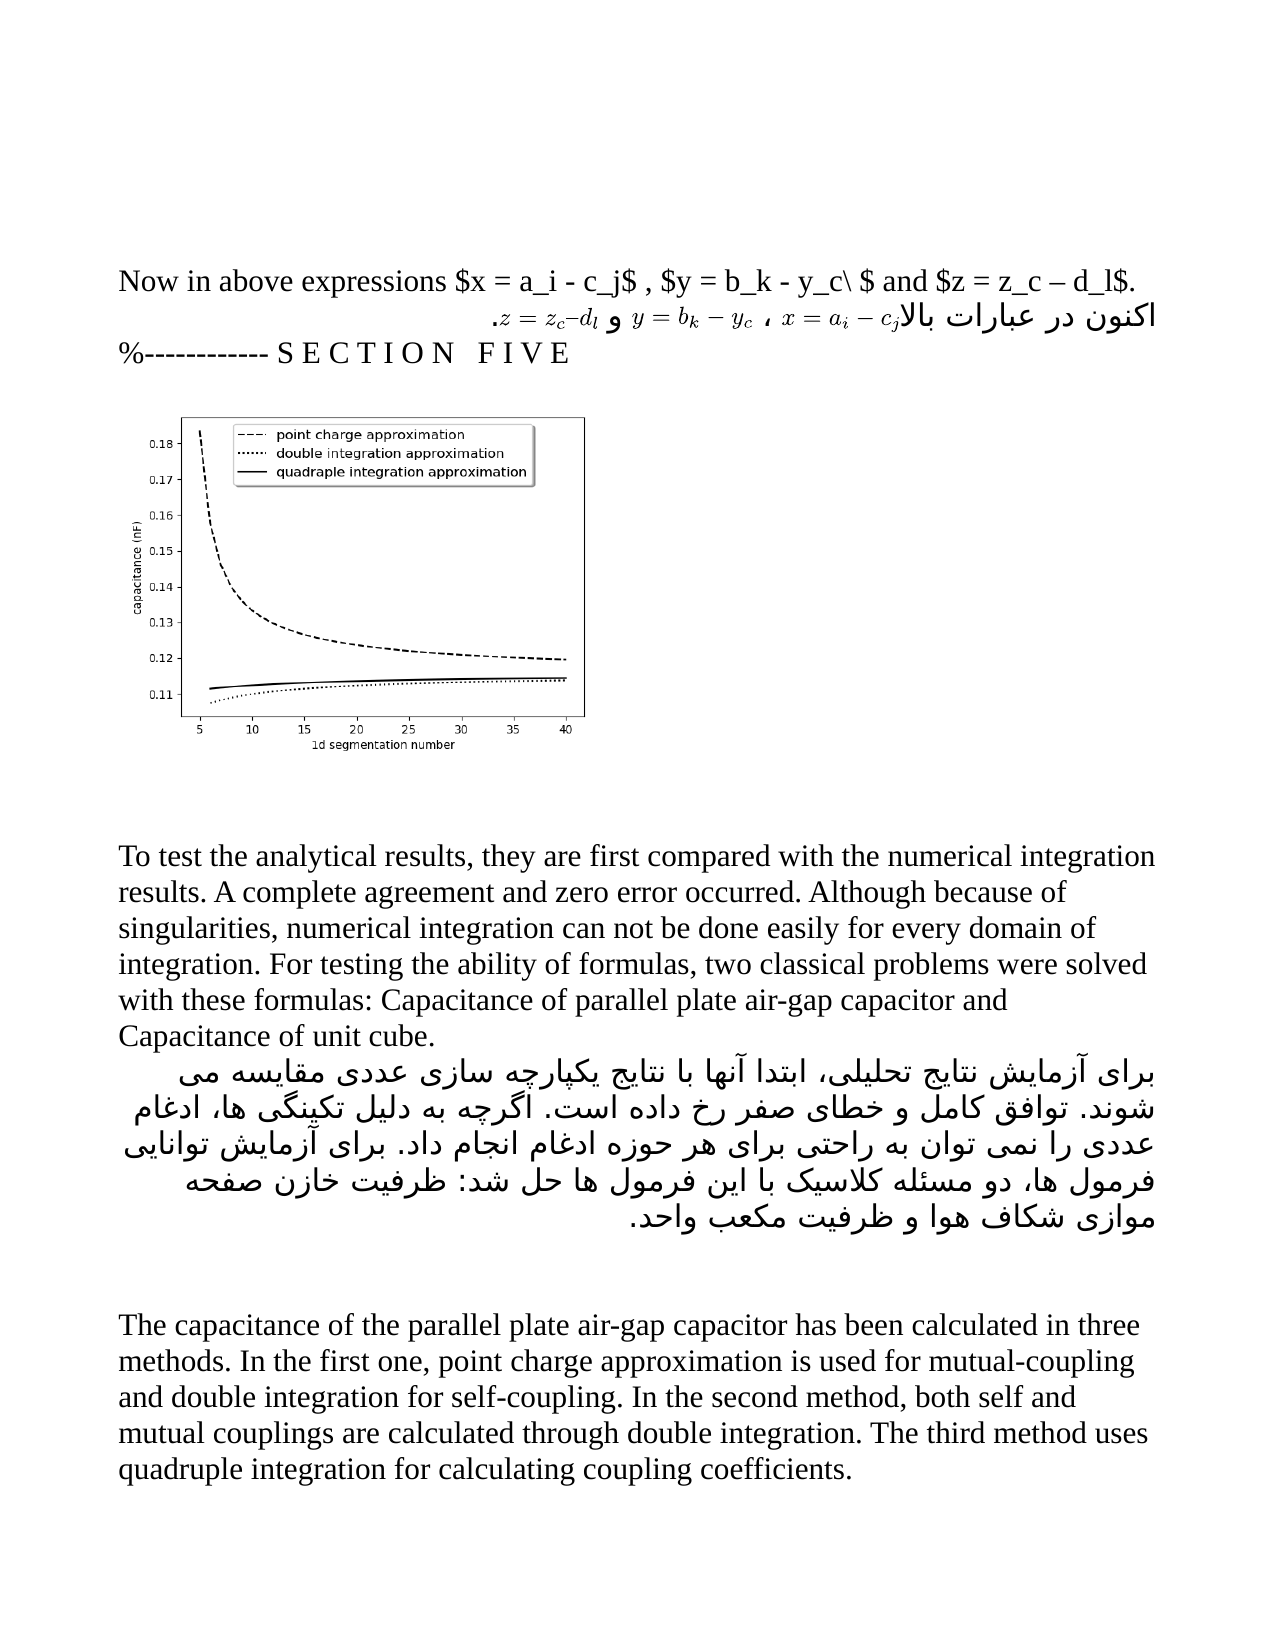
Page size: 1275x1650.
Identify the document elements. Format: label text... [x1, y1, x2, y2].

picture [116, 370, 636, 759]
text %------------ S E C T I O N F I V E [118, 334, 1157, 370]
text To test the analytical results, they are first compared with the numerical integration results. A complete agreement and zero error occurred. Although because of singularities, numerical integration can not be done easily for every domain of integration. For testing the ability of formulas, two classical problems were solved with these formulas: Capacitance of parallel plate air-gap capacitor and Capacitance of unit cube. [118, 837, 1157, 1053]
text Now in above expressions $x = a_i - c_j$ , $y = b_k - y_c\ $ and $z = z_c – d_l$. [118, 262, 1157, 298]
text اکنون در عبارات بالا ، و . [118, 298, 1157, 334]
text The capacitance of the parallel plate air-gap capacitor has been calculated in three methods. In the first one, point charge approximation is used for mutual-coupling and double integration for self-coupling. In the second method, both self and mutual couplings are calculated through double integration. The third method uses quadruple integration for calculating coupling coefficients. [118, 1307, 1157, 1486]
text برای آزمایش نتایج تحلیلی، ابتدا آنها با نتایج یکپارچه سازی عددی مقایسه می شوند. توافق کامل و خطای صفر رخ داده است. اگرچه به دلیل تکینگی ها، ادغام عددی را نمی توان به راحتی برای هر حوزه ادغام انجام داد. برای آزمایش توانایی فرمول ها، دو مسئله کلاسیک با این فرمول ها حل شد: ظرفیت خازن صفحه موازی شکاف هوا و ظرفیت مکعب واحد. [118, 1053, 1157, 1235]
